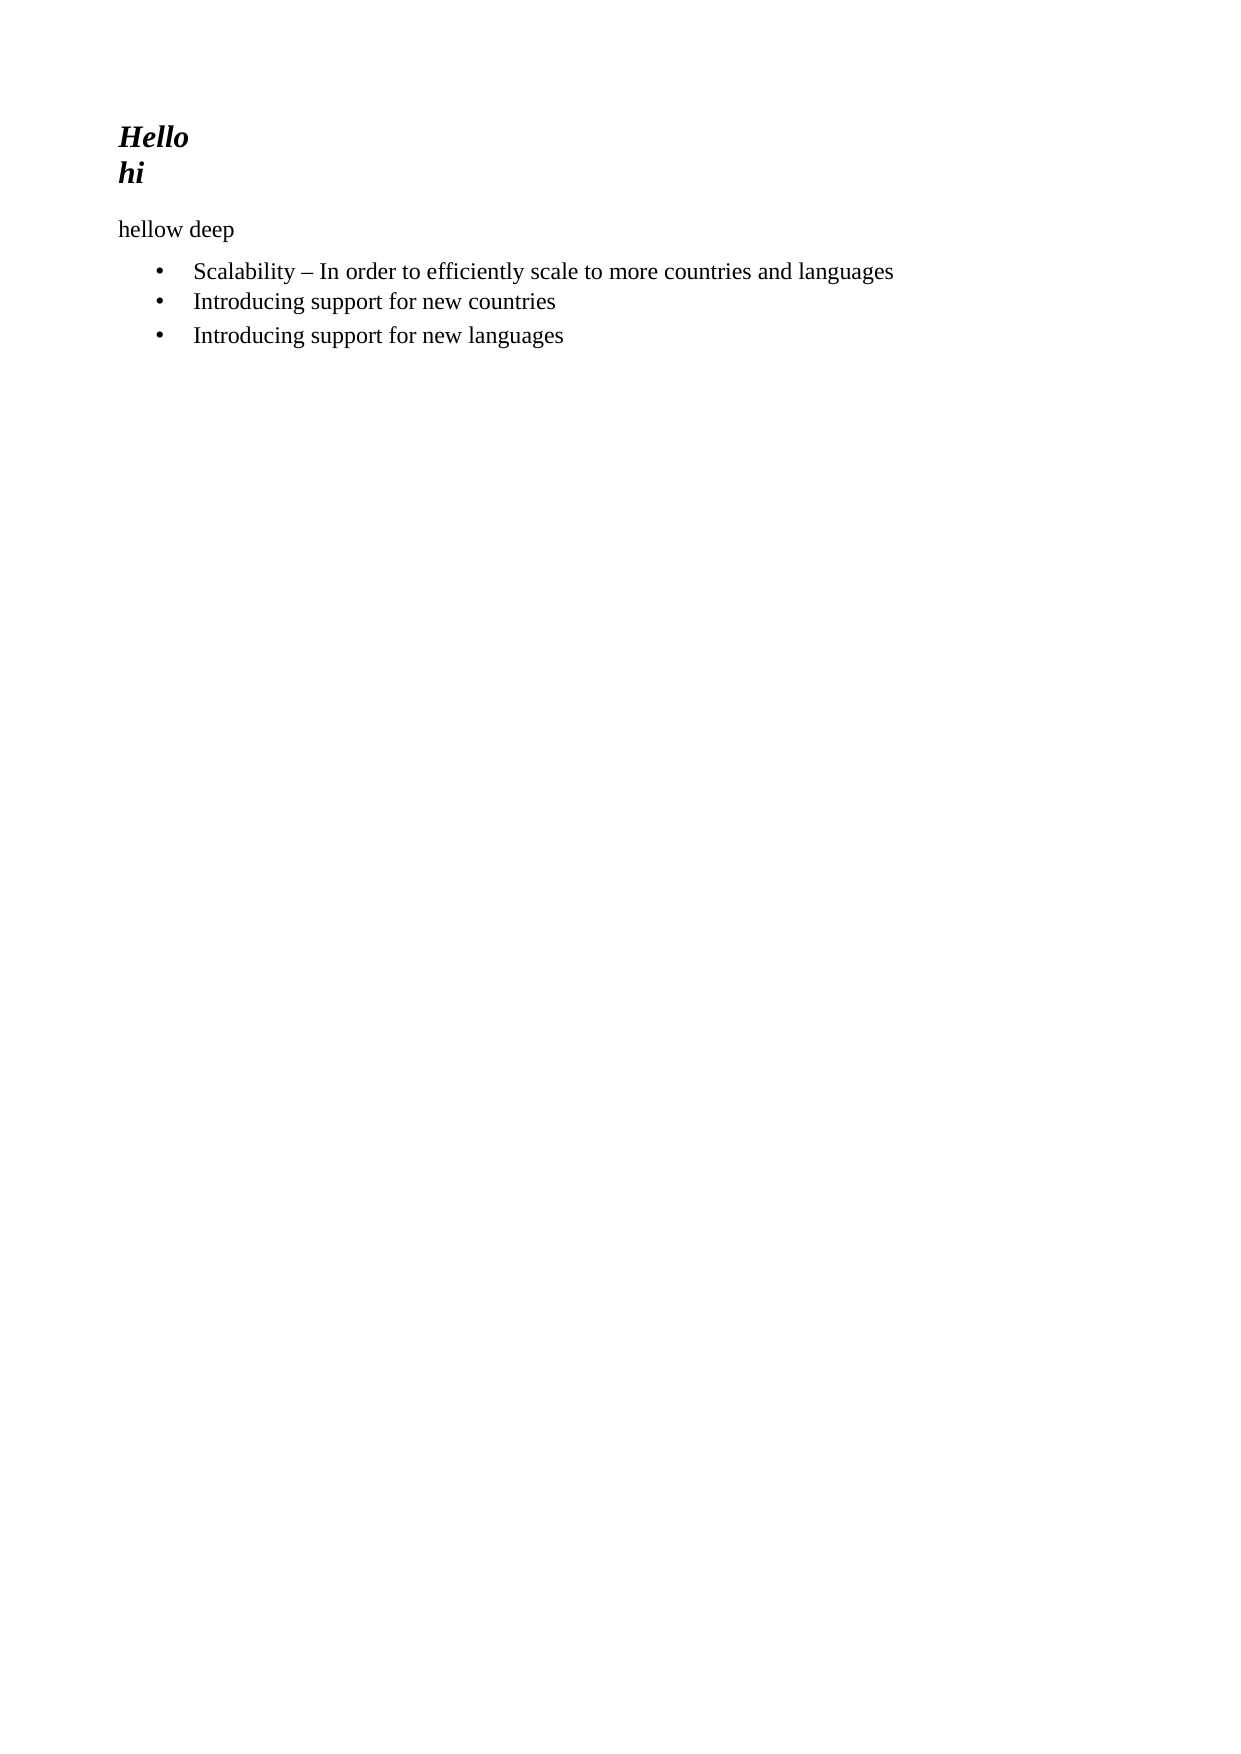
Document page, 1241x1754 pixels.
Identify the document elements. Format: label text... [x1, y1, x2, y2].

text Hello [118, 118, 1122, 154]
list Scalability – In order to efficiently scale to more countries and languages [156, 257, 1122, 284]
list Introducing support for new languages [156, 321, 1122, 348]
text hi [118, 154, 1122, 190]
list Introducing support for new countries [156, 287, 1122, 315]
subtitle hellow deep [118, 215, 1122, 243]
